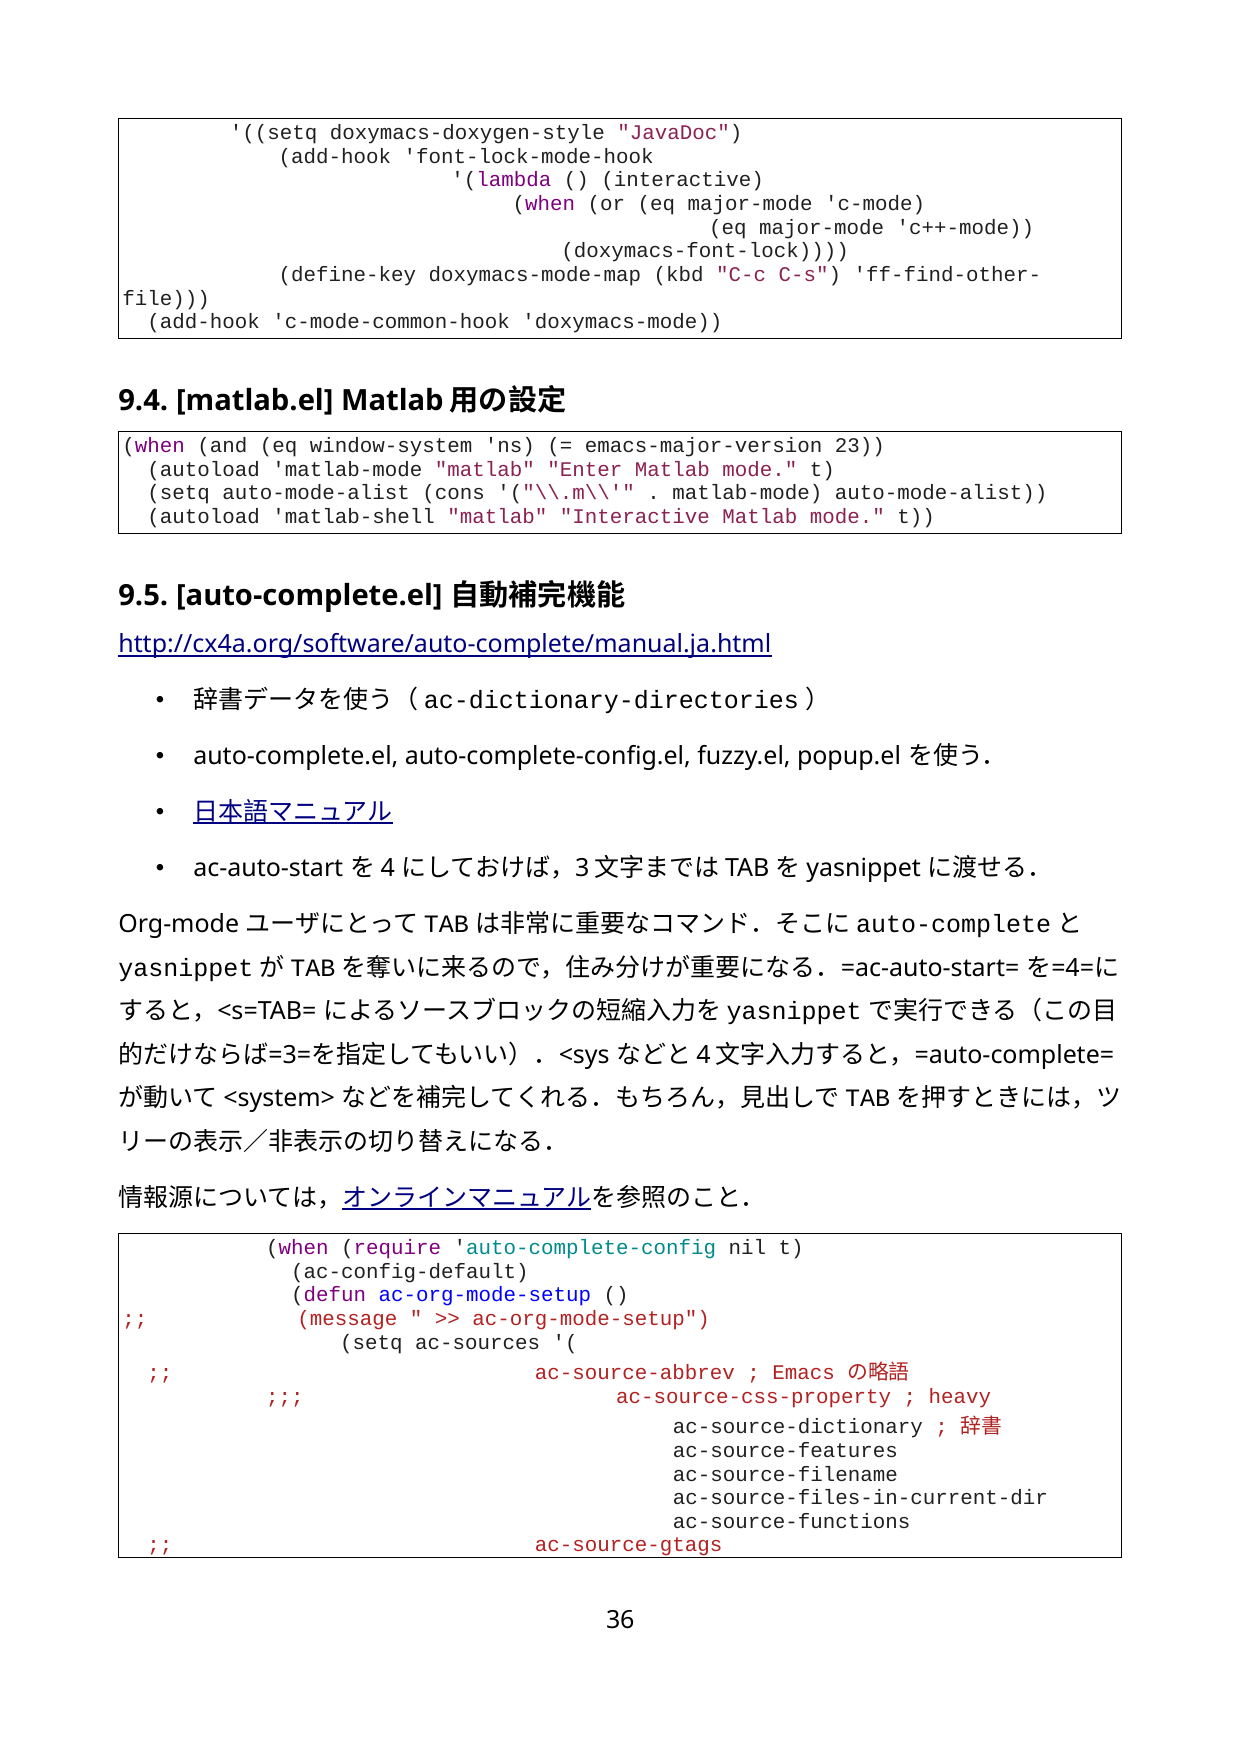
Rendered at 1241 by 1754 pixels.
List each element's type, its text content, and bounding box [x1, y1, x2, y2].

text (doxymacs-font-lock)))) [119, 236, 1121, 260]
text (setq ac-sources '( [119, 1328, 1121, 1351]
list ac-auto-start を 4 にしておけば，3文字までは TAB を yasnippet に渡せる． [156, 847, 1122, 884]
text ;;; ac-source-css-property ; heavy [119, 1382, 1121, 1406]
text (autoload 'matlab-shell "matlab" "Interactive Matlab mode." t)) [119, 502, 1121, 533]
text (ac-config-default) [119, 1257, 1121, 1281]
list 辞書データを使う（ ac-dictionary-directories ） [156, 679, 1122, 716]
text (setq auto-mode-alist (cons '("\\.m\\'" . matlab-mode) auto-mode-alist)) [119, 478, 1121, 502]
text 情報源については，オンラインマニュアルを参照のこと． [118, 1177, 1122, 1213]
text (defun ac-org-mode-setup () [119, 1281, 1121, 1304]
text (add-hook 'font-lock-mode-hook [119, 142, 1121, 165]
text ;; ac-source-gtags [119, 1531, 1121, 1557]
text http://cx4a.org/software/auto-complete/manual.ja.html [118, 626, 1122, 660]
text ac-source-features [119, 1436, 1121, 1459]
text ;; (message " >> ac-org-mode-setup") [119, 1304, 1121, 1328]
text (define-key doxymacs-mode-map (kbd "C-c C-s") 'ff-find-other-file))) [119, 260, 1121, 307]
subtitle [auto-complete.el] 自動補完機能 [118, 571, 1122, 613]
text '(lambda () (interactive) [119, 165, 1121, 189]
text '((setq doxymacs-doxygen-style "JavaDoc") [119, 119, 1121, 142]
text (add-hook 'c-mode-common-hook 'doxymacs-mode)) [119, 307, 1121, 338]
text (when (or (eq major-mode 'c-mode) [119, 189, 1121, 213]
text (when (and (eq window-system 'ns) (= emacs-major-version 23)) [119, 432, 1121, 455]
list 日本語マニュアル [156, 791, 1122, 828]
text ac-source-filename [119, 1459, 1121, 1483]
text ac-source-functions [119, 1507, 1121, 1531]
text ;; ac-source-abbrev ; Emacs の略語 [119, 1351, 1121, 1382]
text ac-source-files-in-current-dir [119, 1483, 1121, 1507]
list auto-complete.el, auto-complete-config.el, fuzzy.el, popup.el を使う． [156, 736, 1122, 772]
text (autoload 'matlab-mode "matlab" "Enter Matlab mode." t) [119, 455, 1121, 478]
subtitle [matlab.el] Matlab用の設定 [118, 376, 1122, 419]
text ac-source-dictionary ; 辞書 [119, 1406, 1121, 1436]
text (when (require 'auto-complete-config nil t) [119, 1234, 1121, 1257]
text (eq major-mode 'c++-mode)) [119, 213, 1121, 236]
text Org-mode ユーザにとって TAB は非常に重要なコマンド．そこに auto-complete と yasnippet が TAB を奪いに来るので，住み分けが重要になる．=ac-auto-start= を=4=にすると，<s=TAB= によるソースブロックの短縮入力を yasnippet で実行できる（この目的だけならば=3=を指定してもいい）．<sys などと4文字入力すると，=auto-complete= が動いて <system> などを補完してくれる．もちろん，見出しで TAB を押すときには，ツリーの表示／非表示の切り替えになる． [118, 903, 1122, 1158]
